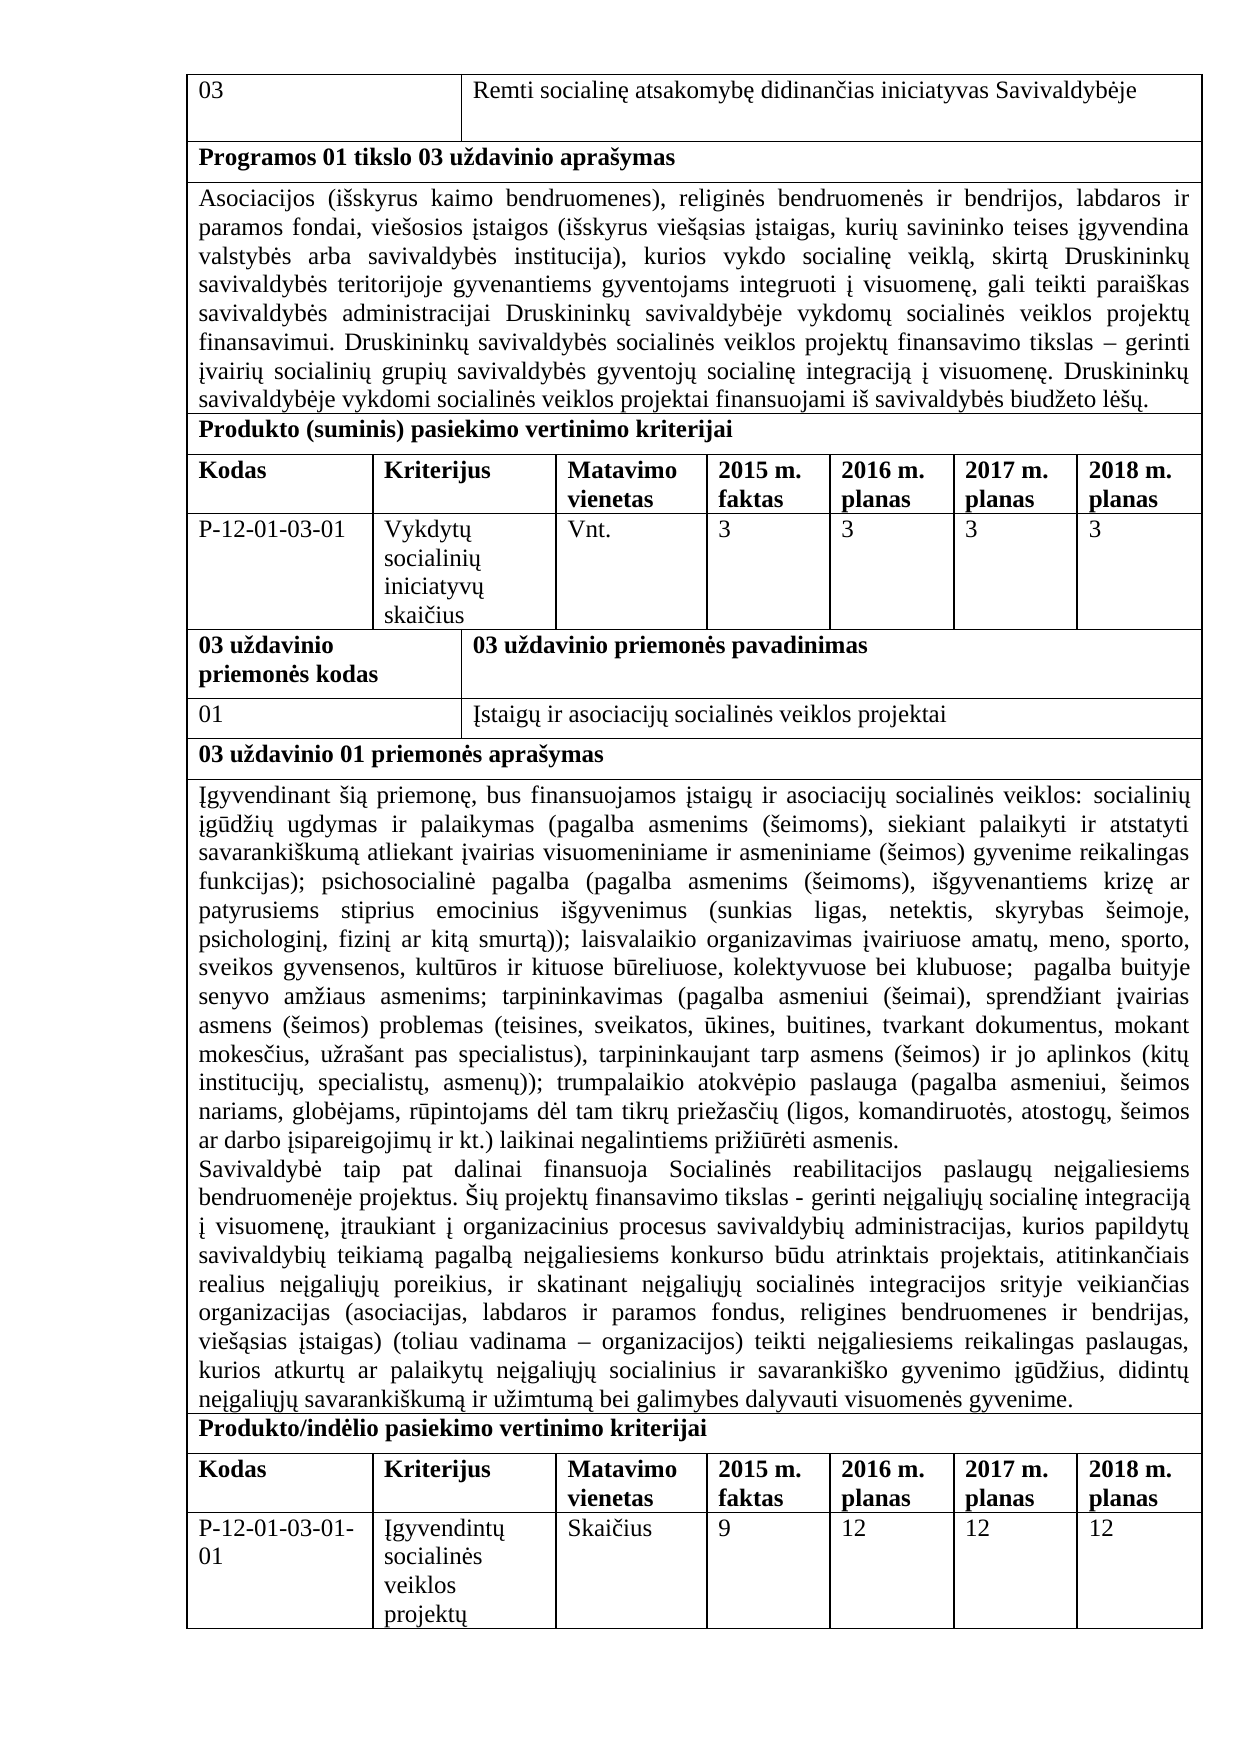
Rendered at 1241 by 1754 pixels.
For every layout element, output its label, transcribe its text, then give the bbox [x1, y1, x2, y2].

table_cell Produkto/indėlio pasiekimo vertinimo kriterijai [188, 1414, 1201, 1453]
table_cell 3 [708, 514, 829, 629]
table_cell Programos 01 tikslo 03 uždavinio aprašymas [188, 142, 1201, 182]
table_cell 12 [831, 1513, 953, 1628]
table_cell Matavimo vienetas [557, 1454, 706, 1512]
table_cell Kriterijus [374, 455, 555, 513]
table_cell Įstaigų ir asociacijų socialinės veiklos projektai [462, 699, 1201, 738]
table_cell P-12-01-03-01 [188, 514, 372, 629]
table_cell Matavimo vienetas [557, 455, 706, 513]
table_cell Kriterijus [374, 1454, 555, 1512]
table_cell 2015 m. faktas [708, 455, 829, 513]
table_cell 2016 m. planas [831, 455, 953, 513]
table_cell Asociacijos (išskyrus kaimo bendruomenes), religinės bendruomenės ir bendrijos, labdaros ir paramos fondai, viešosios įstaigos (išskyrus viešąsias įstaigas, kurių savininko teises įgyvendina valstybės arba savivaldybės institucija), kurios vykdo socialinę veiklą, skirtą Druskininkų savivaldybės teritorijoje gyvenantiems gyventojams integruoti į visuomenę, gali teikti paraiškas savivaldybės administracijai Druskininkų savivaldybėje vykdomų socialinės veiklos projektų finansavimui. Druskininkų savivaldybės socialinės veiklos projektų finansavimo tikslas – gerinti įvairių socialinių grupių savivaldybės gyventojų socialinę integraciją į visuomenę. Druskininkų savivaldybėje vykdomi socialinės veiklos projektai finansuojami iš savivaldybės biudžeto lėšų. [188, 183, 1201, 413]
table_cell 3 [955, 514, 1076, 629]
table_cell Skaičius [557, 1513, 706, 1628]
table_cell Vykdytų socialinių iniciatyvų skaičius [374, 514, 555, 629]
table_cell 3 [1078, 514, 1201, 629]
table_cell Kodas [188, 1454, 372, 1512]
table_cell 12 [955, 1513, 1076, 1628]
table_cell 2017 m. planas [955, 1454, 1076, 1512]
table_cell 2018 m. planas [1078, 1454, 1201, 1512]
table_cell 12 [1078, 1513, 1201, 1628]
table_cell 9 [708, 1513, 829, 1628]
table_cell Įgyvendintų socialinės veiklos projektų [374, 1513, 555, 1628]
table_cell 2018 m. planas [1078, 455, 1201, 513]
table_cell 03 uždavinio priemonės pavadinimas [462, 630, 1201, 698]
table_cell 3 [831, 514, 953, 629]
table_cell 2016 m. planas [831, 1454, 953, 1512]
table_cell Remti socialinę atsakomybę didinančias iniciatyvas Savivaldybėje [462, 75, 1201, 141]
table_cell Kodas [188, 455, 372, 513]
table_cell Įgyvendinant šią priemonę, bus finansuojamos įstaigų ir asociacijų socialinės veiklos: socialinių įgūdžių ugdymas ir palaikymas (pagalba asmenims (šeimoms), siekiant palaikyti ir atstatyti savarankiškumą atliekant įvairias visuomeniniame ir asmeniniame (šeimos) gyvenime reikalingas funkcijas); psichosocialinė pagalba (pagalba asmenims (šeimoms), išgyvenantiems krizę ar patyrusiems stiprius emocinius išgyvenimus (sunkias ligas, netektis, skyrybas šeimoje, psichologinį, fizinį ar kitą smurtą)); laisvalaikio organizavimas įvairiuose amatų, meno, sporto, sveikos gyvensenos, kultūros ir kituose būreliuose, kolektyvuose bei klubuose; pagalba buityje senyvo amžiaus asmenims; tarpininkavimas (pagalba asmeniui (šeimai), sprendžiant įvairias asmens (šeimos) problemas (teisines, sveikatos, ūkines, buitines, tvarkant dokumentus, mokant mokesčius, užrašant pas specialistus), tarpininkaujant tarp asmens (šeimos) ir jo aplinkos (kitų institucijų, specialistų, asmenų)); trumpalaikio atokvėpio paslauga (pagalba asmeniui, šeimos nariams, globėjams, rūpintojams dėl tam tikrų priežasčių (ligos, komandiruotės, atostogų, šeimos ar darbo įsipareigojimų ir kt.) laikinai negalintiems prižiūrėti asmenis. Savivaldybė taip pat dalinai finansuoja Socialinės reabilitacijos paslaugų neįgaliesiems bendruomenėje projektus. Šių projektų finansavimo tikslas - gerinti neįgaliųjų socialinę integraciją į visuomenę, įtraukiant į organizacinius procesus savivaldybių administracijas, kurios papildytų savivaldybių teikiamą pagalbą neįgaliesiems konkurso būdu atrinktais projektais, atitinkančiais realius neįgaliųjų poreikius, ir skatinant neįgaliųjų socialinės integracijos srityje veikiančias organizacijas (asociacijas, labdaros ir paramos fondus, religines bendruomenes ir bendrijas, viešąsias įstaigas) (toliau vadinama – organizacijos) teikti neįgaliesiems reikalingas paslaugas, kurios atkurtų ar palaikytų neįgaliųjų socialinius ir savarankiško gyvenimo įgūdžius, didintų neįgaliųjų savarankiškumą ir užimtumą bei galimybes dalyvauti visuomenės gyvenime. [188, 780, 1201, 1412]
table_cell 03 [188, 75, 461, 141]
table_cell Vnt. [557, 514, 706, 629]
table_cell 01 [188, 699, 461, 738]
table_cell 2015 m. faktas [708, 1454, 829, 1512]
table_cell Produkto (suminis) pasiekimo vertinimo kriterijai [188, 414, 1201, 454]
table_cell P-12-01-03-01-01 [188, 1513, 372, 1628]
table_cell 03 uždavinio 01 priemonės aprašymas [188, 739, 1201, 779]
table_cell 2017 m. planas [955, 455, 1076, 513]
table_cell 03 uždavinio priemonės kodas [188, 630, 461, 698]
